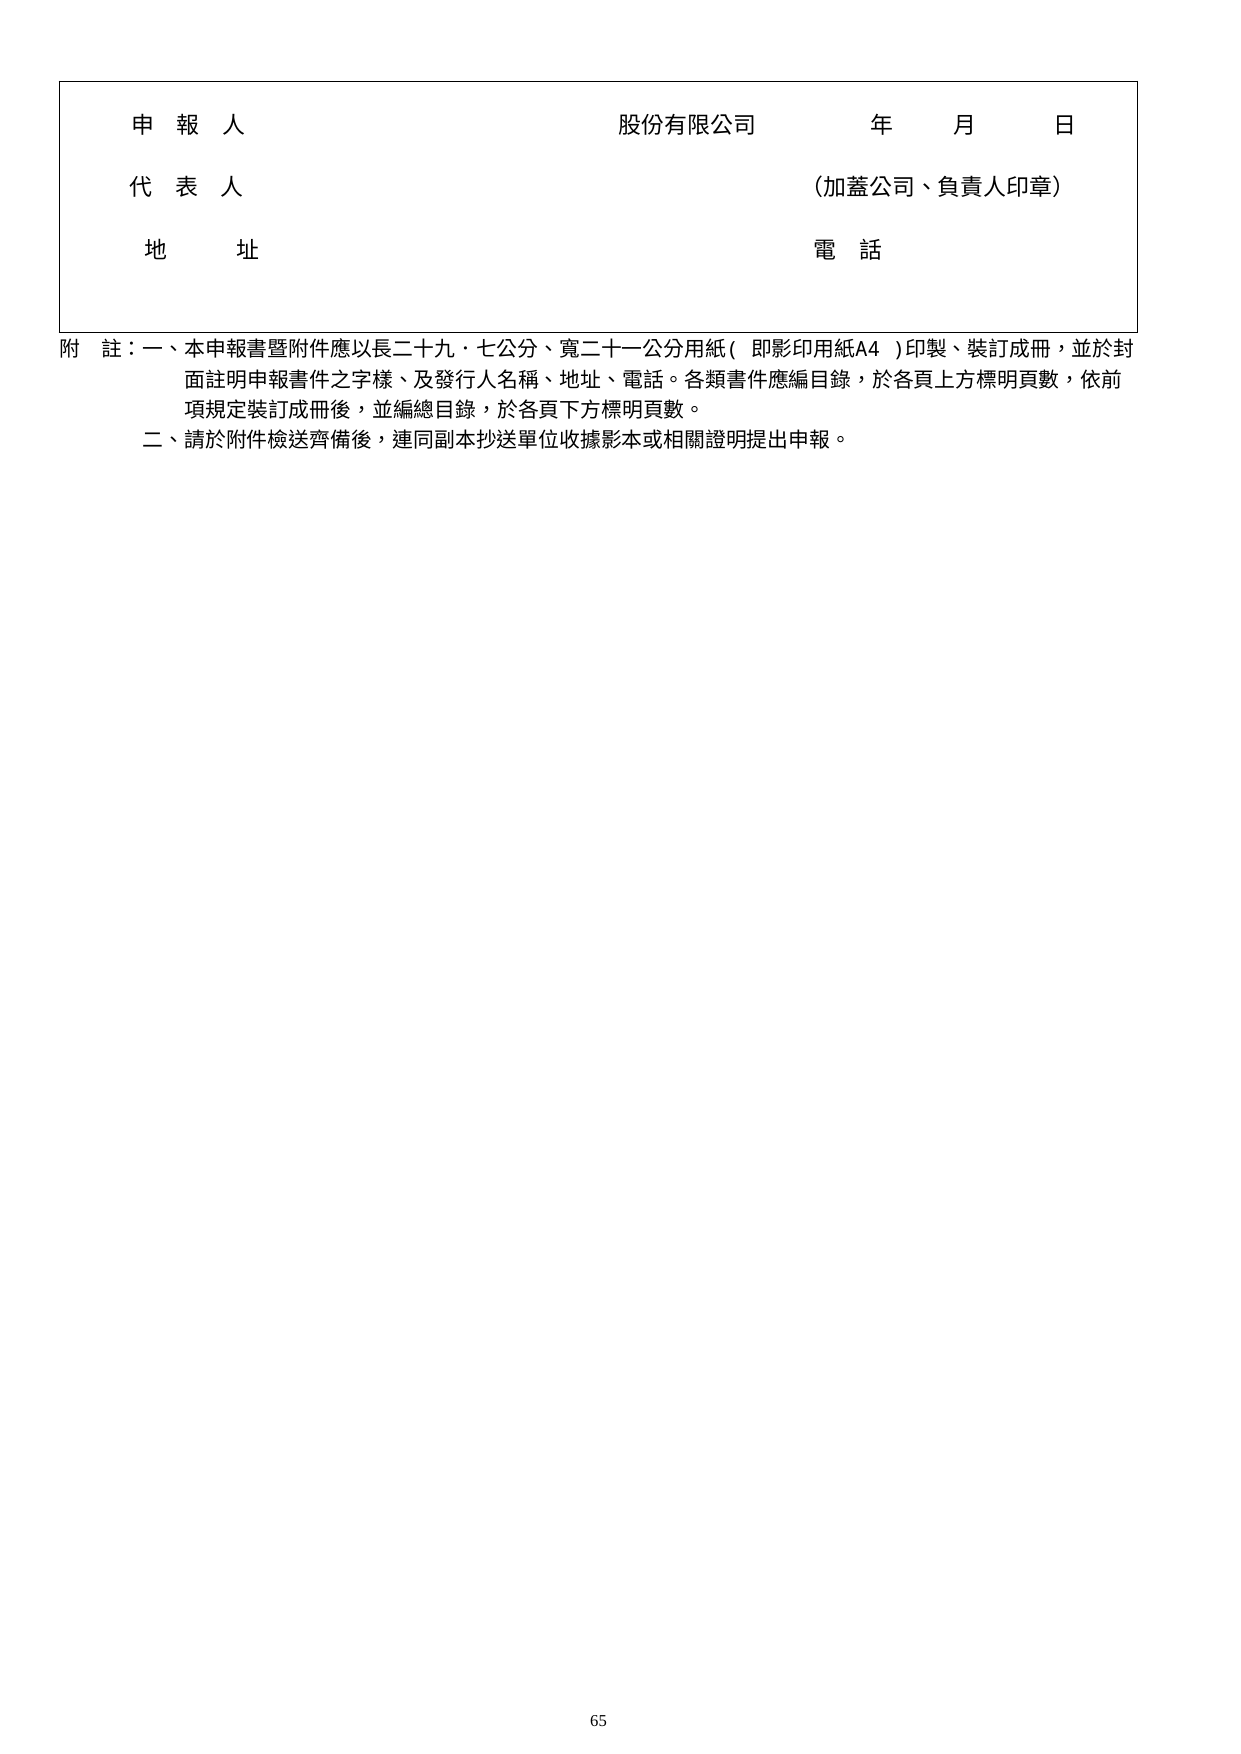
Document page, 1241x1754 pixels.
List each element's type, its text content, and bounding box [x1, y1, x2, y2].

table_cell 申 報 人 股份有限公司 年 月 日 代 表 人 （加蓋公司、負責人印章） 地 址 電 話 [60, 82, 1137, 332]
text 附 註：一、本申報書暨附件應以長二十九．七公分、寬二十一公分用紙( 即影印用紙A4 )印製、裝訂成冊，並於封面註明申報書件之字樣、及發行人名稱、地址、電話。各類書件應編目錄，於各頁上方標明頁數，依前項規定裝訂成冊後，並編總目錄，於各頁下方標明頁數。 [59, 333, 1137, 423]
text 二、請於附件檢送齊備後，連同副本抄送單位收據影本或相關證明提出申報。 [59, 423, 1137, 453]
